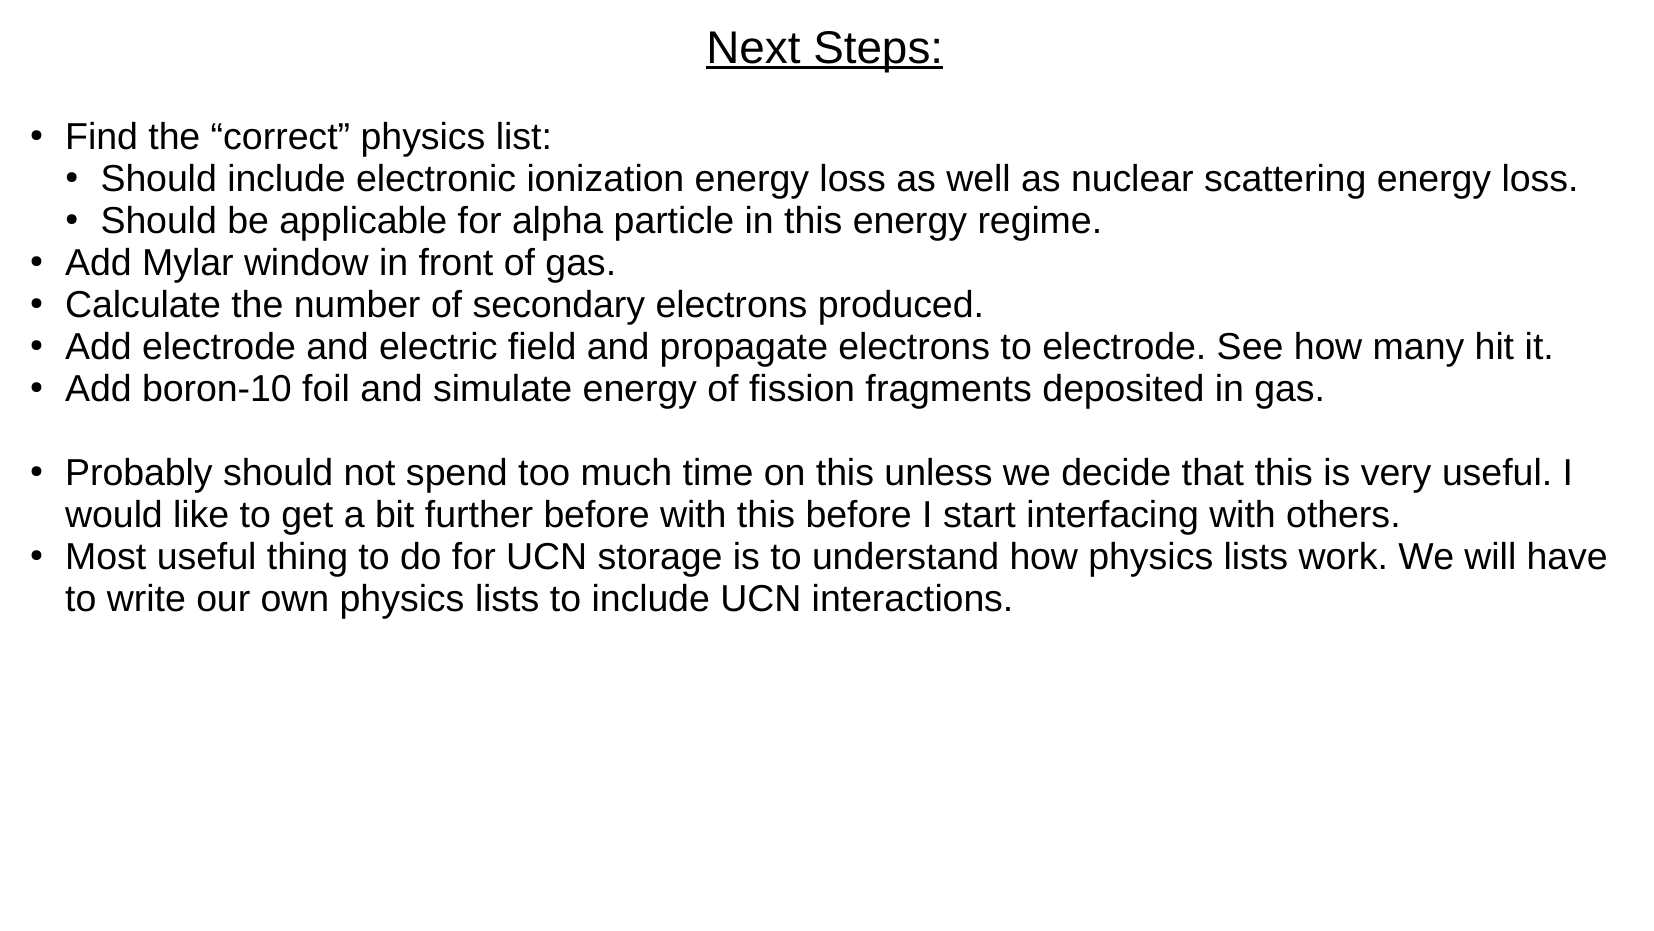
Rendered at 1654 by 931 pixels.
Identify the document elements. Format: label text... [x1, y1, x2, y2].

text_box Next Steps: Find the “correct” physics list: Should include electronic ionization energy loss as well as nuclear scattering energy loss. Should be applicable for alpha particle in this energy regime. Add Mylar window in front of gas. Calculate the number of secondary electrons produced. Add electrode and electric field and propagate electrons to electrode. See how many hit it. Add boron-10 foil and simulate energy of fission fragments deposited in gas. Probably should not spend too much time on this unless we decide that this is very useful. I would like to get a bit further before with this before I start interfacing with others. Most useful thing to do for UCN storage is to understand how physics lists work. We will have to write our own physics lists to include UCN interactions. [15, 15, 1636, 921]
